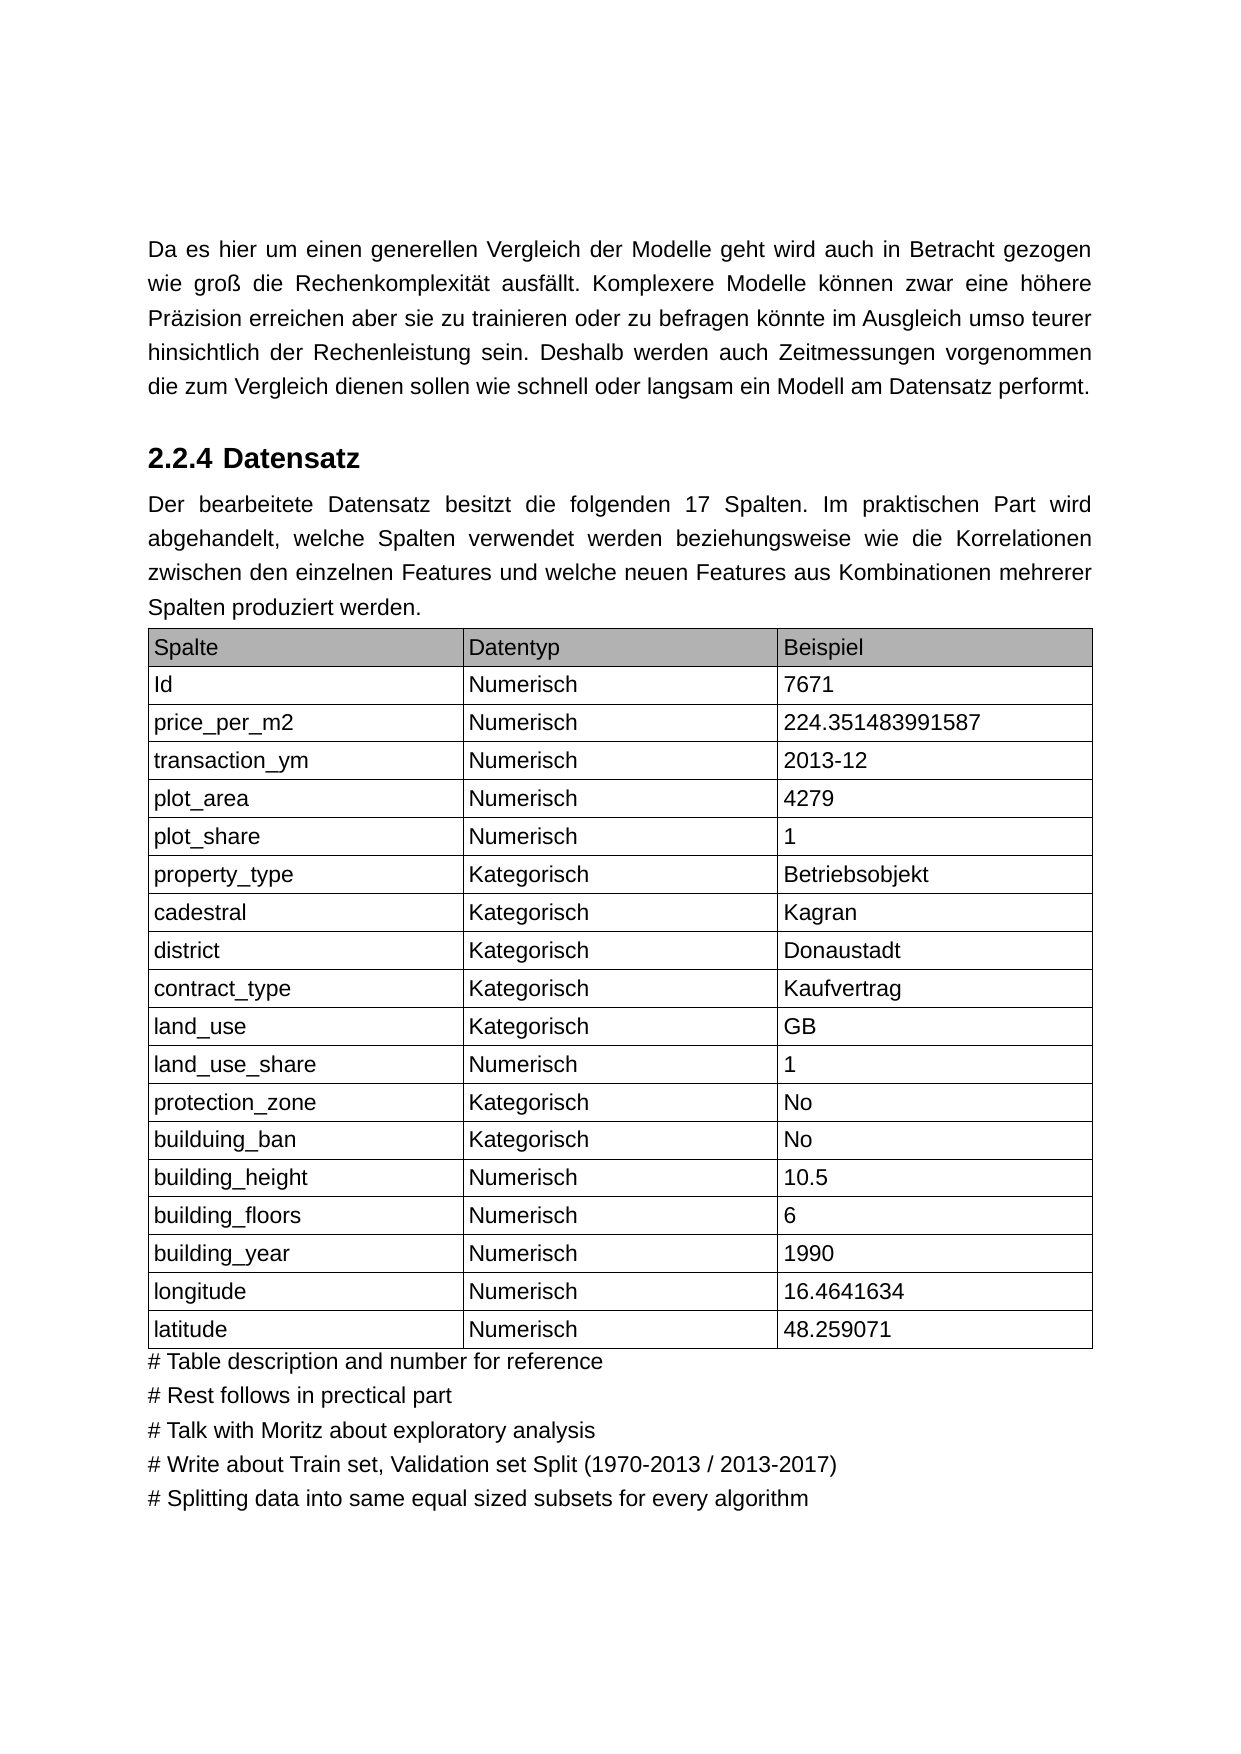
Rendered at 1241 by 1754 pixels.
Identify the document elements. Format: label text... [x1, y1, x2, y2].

table_cell Kategorisch [464, 894, 777, 931]
table_cell building_floors [149, 1197, 463, 1234]
table_cell Numerisch [464, 742, 777, 779]
table_cell GB [778, 1008, 1092, 1045]
table_cell 10.5 [778, 1160, 1092, 1196]
table_cell land_use [149, 1008, 463, 1045]
table_cell transaction_ym [149, 742, 463, 779]
table_cell 224.351483991587 [778, 705, 1092, 741]
text Da es hier um einen generellen Vergleich der Modelle geht wird auch in Betracht gezogen wie groß die Rechenkomplexität ausfällt. Komplexere Modelle können zwar eine höhere Präzision erreichen aber sie zu trainieren oder zu befragen könnte im Ausgleich umso teurer hinsichtlich der Rechenleistung sein. Deshalb werden auch Zeitmessungen vorgenommen die zum Vergleich dienen sollen wie schnell oder langsam ein Modell am Datensatz performt. [148, 236, 1092, 399]
table_cell No [778, 1084, 1092, 1121]
table_cell Kategorisch [464, 1084, 777, 1121]
table_cell 1 [778, 1046, 1092, 1083]
table_cell cadestral [149, 894, 463, 931]
table_cell plot_share [149, 818, 463, 855]
text # Rest follows in prectical part [148, 1382, 1092, 1409]
table_cell 2013-12 [778, 742, 1092, 779]
table_cell building_year [149, 1235, 463, 1272]
table_cell land_use_share [149, 1046, 463, 1083]
table_cell Kategorisch [464, 1008, 777, 1045]
table_cell Kategorisch [464, 932, 777, 969]
text # Splitting data into same equal sized subsets for every algorithm [148, 1485, 1092, 1511]
table_cell Numerisch [464, 1273, 777, 1310]
table_header Datentyp [464, 629, 777, 666]
table_cell Numerisch [464, 1046, 777, 1083]
table_cell Kategorisch [464, 970, 777, 1007]
table_cell contract_type [149, 970, 463, 1007]
table_cell 6 [778, 1197, 1092, 1234]
table_cell Donaustadt [778, 932, 1092, 969]
table_cell 1990 [778, 1235, 1092, 1272]
table_cell property_type [149, 856, 463, 893]
table_cell Kaufvertrag [778, 970, 1092, 1007]
table_cell longitude [149, 1273, 463, 1310]
text # Write about Train set, Validation set Split (1970-2013 / 2013-2017) [148, 1451, 1092, 1477]
table_cell latitude [149, 1311, 463, 1348]
table_cell Id [149, 667, 463, 703]
table_cell plot_area [149, 780, 463, 817]
table_header Beispiel [778, 629, 1092, 666]
table_cell Kategorisch [464, 1122, 777, 1158]
text Der bearbeitete Datensatz besitzt die folgenden 17 Spalten. Im praktischen Part wird abgehandelt, welche Spalten verwendet werden beziehungsweise wie die Korrelationen zwischen den einzelnen Features und welche neuen Features aus Kombinationen mehrerer Spalten produziert werden. [148, 491, 1092, 620]
table_cell Kategorisch [464, 856, 777, 893]
table_cell Numerisch [464, 1160, 777, 1196]
table_cell Numerisch [464, 1197, 777, 1234]
table_cell Numerisch [464, 705, 777, 741]
subtitle Datensatz [148, 441, 1092, 475]
table_cell building_height [149, 1160, 463, 1196]
table_cell Numerisch [464, 780, 777, 817]
table_cell price_per_m2 [149, 705, 463, 741]
table_cell district [149, 932, 463, 969]
table_cell Betriebsobjekt [778, 856, 1092, 893]
table_header Spalte [149, 629, 463, 666]
text # Table description and number for reference [148, 1349, 1092, 1374]
table_cell 7671 [778, 667, 1092, 703]
table_cell protection_zone [149, 1084, 463, 1121]
table_cell Kagran [778, 894, 1092, 931]
table_cell No [778, 1122, 1092, 1158]
table_cell 48.259071 [778, 1311, 1092, 1348]
text # Talk with Moritz about exploratory analysis [148, 1417, 1092, 1443]
table_cell Numerisch [464, 667, 777, 703]
table_cell 1 [778, 818, 1092, 855]
table_cell Numerisch [464, 1235, 777, 1272]
table_cell 4279 [778, 780, 1092, 817]
table_cell builduing_ban [149, 1122, 463, 1158]
table_cell Numerisch [464, 1311, 777, 1348]
table_cell 16.4641634 [778, 1273, 1092, 1310]
table_cell Numerisch [464, 818, 777, 855]
